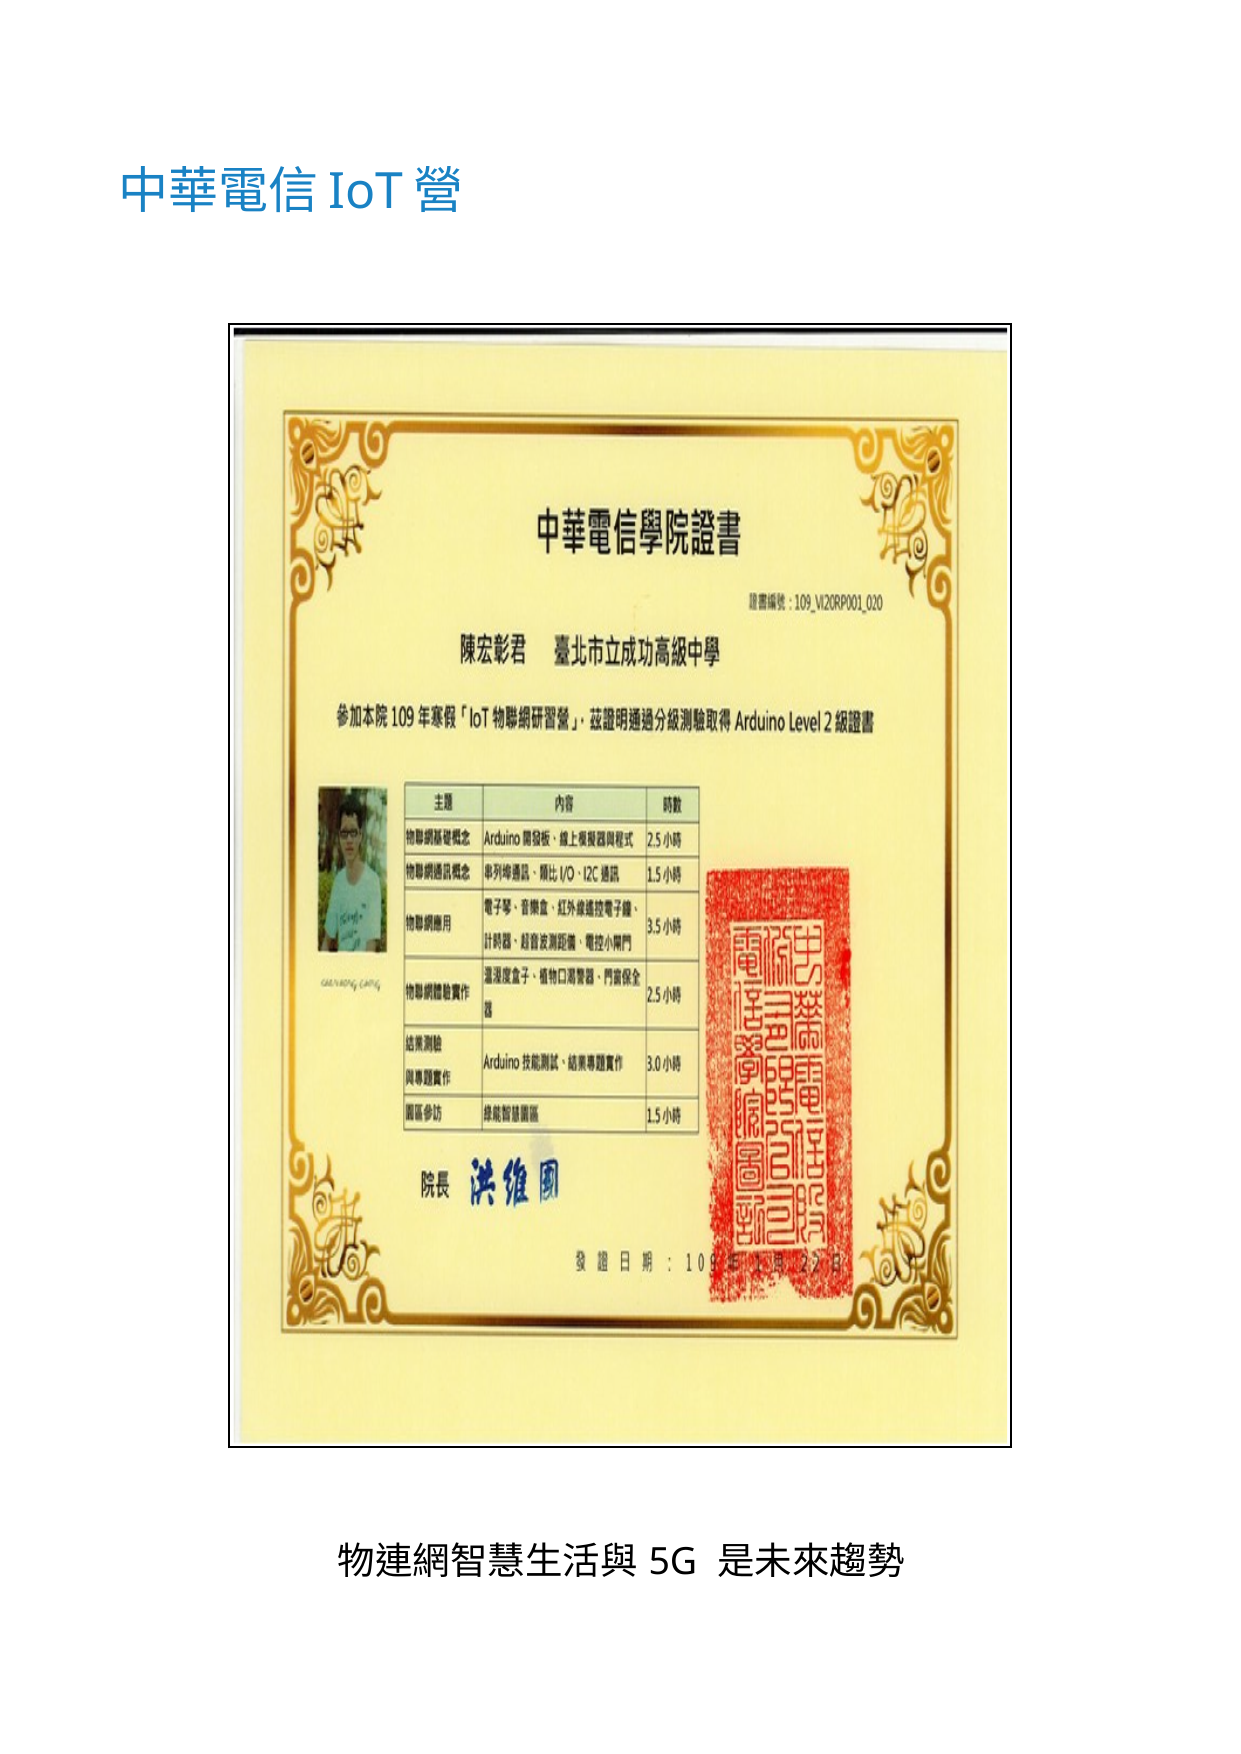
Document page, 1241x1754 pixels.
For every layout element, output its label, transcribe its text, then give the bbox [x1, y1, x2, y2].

subtitle 中華電信IoT營 [118, 151, 1122, 223]
picture [234, 329, 1008, 1443]
